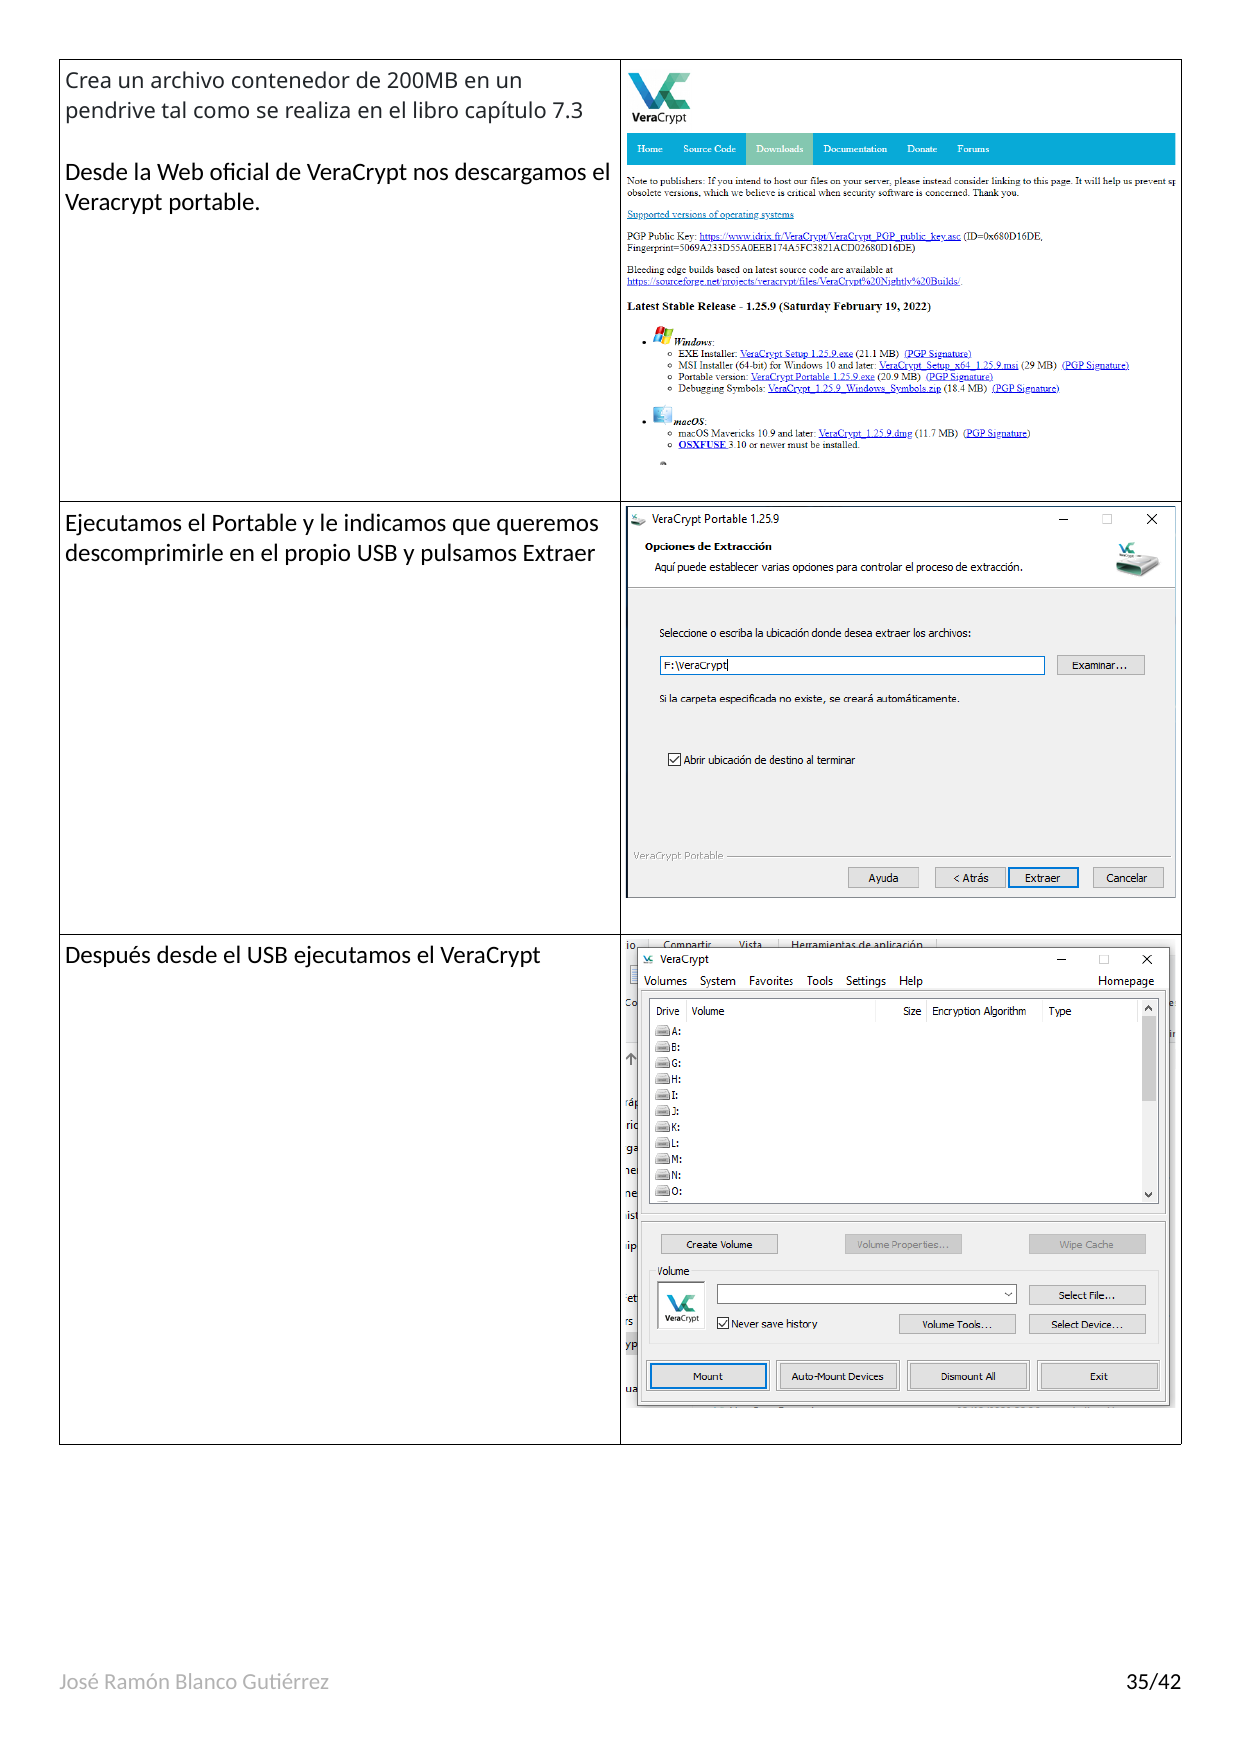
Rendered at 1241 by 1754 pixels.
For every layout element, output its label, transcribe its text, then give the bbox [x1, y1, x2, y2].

table_cell [621, 935, 1181, 1444]
table_cell Después desde el USB ejecutamos el VeraCrypt [60, 935, 620, 1444]
table_cell Ejecutamos el Portable y le indicamos que queremos descomprimirle en el propio USB y pulsamos Extraer [60, 502, 620, 933]
picture [625, 939, 1176, 1408]
picture [625, 506, 1176, 898]
picture [625, 65, 1176, 465]
table_cell [621, 60, 1181, 501]
table_cell [621, 502, 1181, 933]
table_cell Crea un archivo contenedor de 200MB en un pendrive tal como se realiza en el libro capítulo 7.3 Desde la Web oficial de VeraCrypt nos descargamos el Veracrypt portable. [60, 60, 620, 501]
